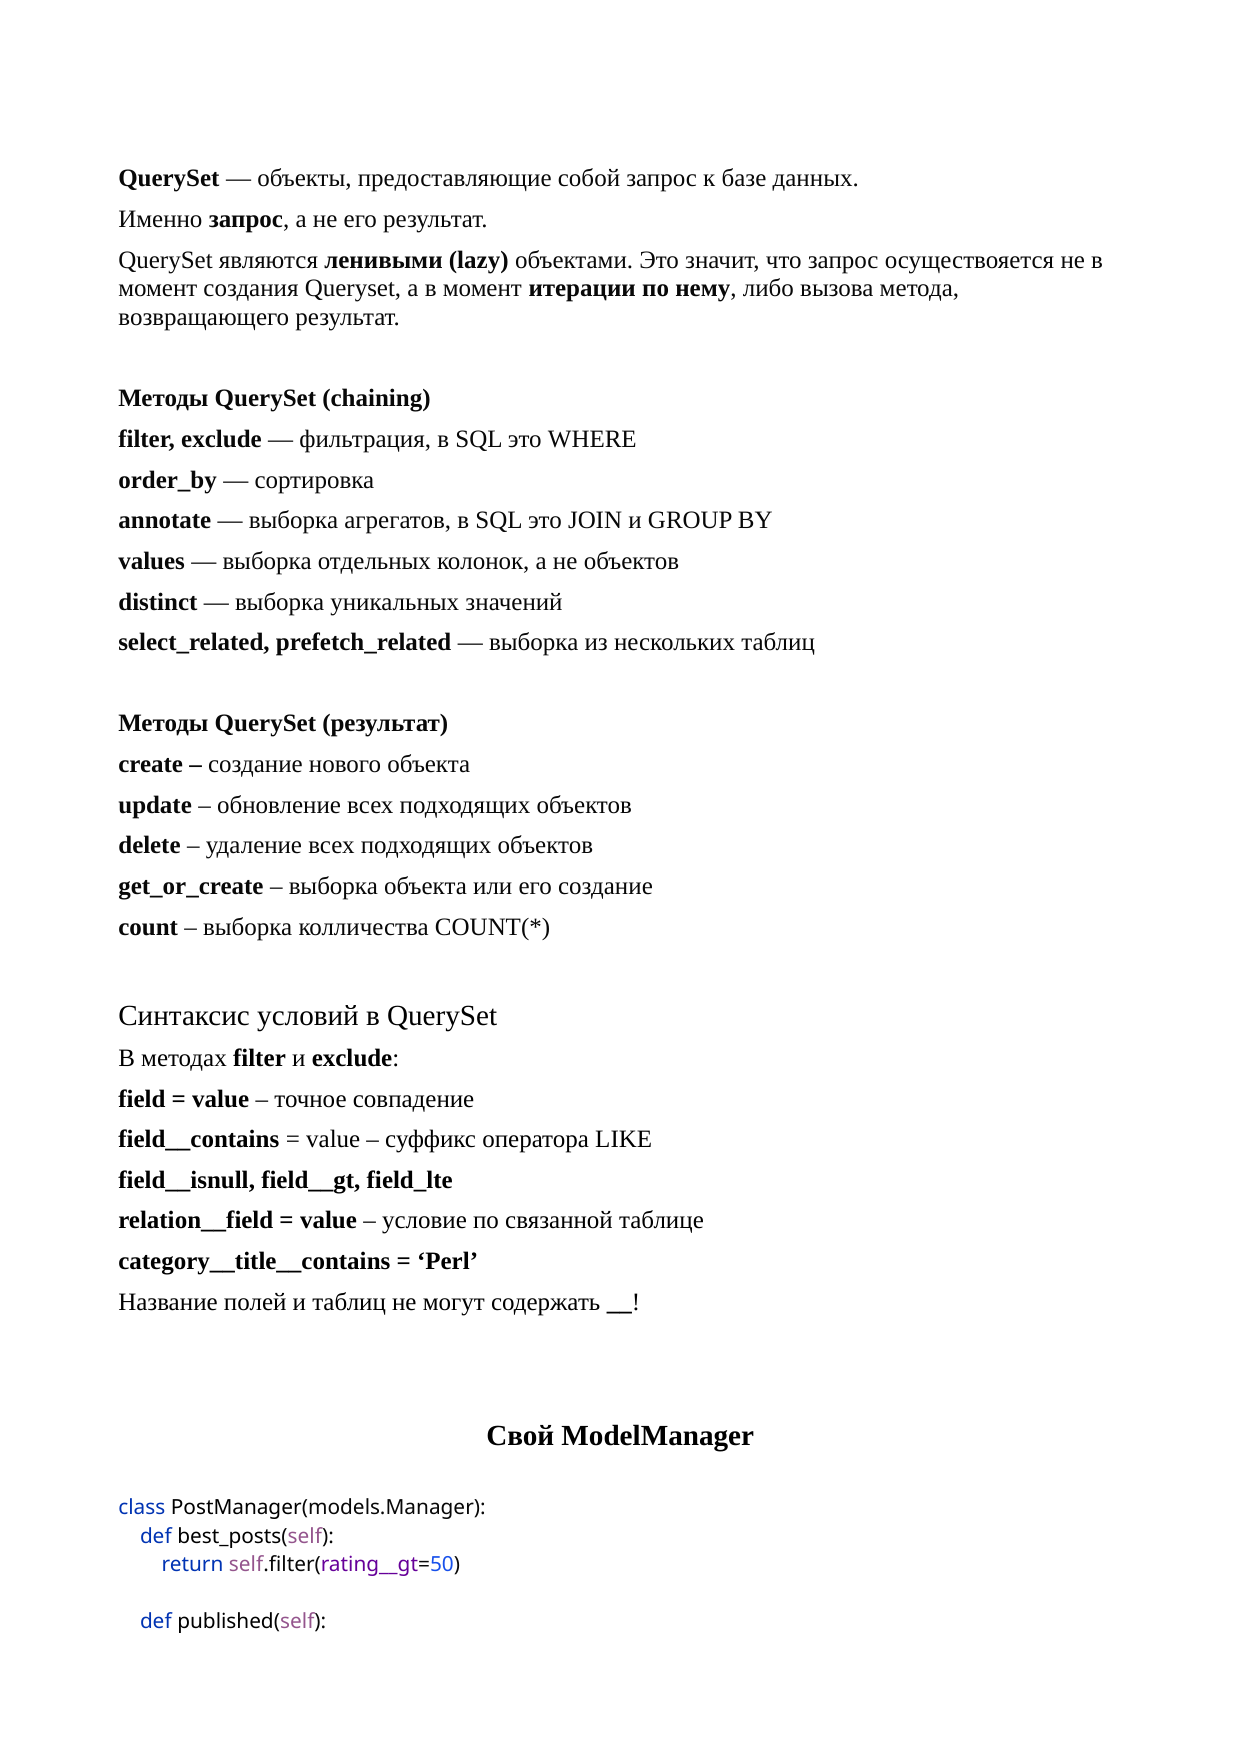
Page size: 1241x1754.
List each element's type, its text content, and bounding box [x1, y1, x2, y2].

text relation__field = value – условие по связанной таблице [118, 1206, 1122, 1234]
text filter, exclude — фильтрация, в SQL это WHERE [118, 424, 1122, 453]
text delete – удаление всех подходящих объектов [118, 830, 1122, 859]
text field = value – точное совпадение [118, 1084, 1122, 1112]
text create – создание нового объекта [118, 749, 1122, 778]
text values — выборка отдельных колонок, а не объектов [118, 546, 1122, 575]
text update – обновление всех подходящих объектов [118, 790, 1122, 818]
text order_by — сортировка [118, 465, 1122, 493]
text Синтаксис условий в QuerySet [118, 998, 1122, 1031]
text Методы QuerySet (результат) [118, 708, 1122, 737]
text annotate — выборка агрегатов, в SQL это JOIN и GROUP BY [118, 505, 1122, 534]
text field__isnull, field__gt, field_lte [118, 1165, 1122, 1194]
text field__contains = value – суффикс оператора LIKE [118, 1124, 1122, 1153]
text get_or_create – выборка объекта или его создание [118, 871, 1122, 900]
text QuerySet являются ленивыми (lazy) объектами. Это значит, что запрос осуществояется не в момент создания Queryset, а в момент итерации по нему, либо вызова метода, возвращающего результат. [118, 245, 1122, 331]
text Название полей и таблиц не могут содержать __! [118, 1287, 1122, 1316]
text Именно запрос, а не его результат. [118, 204, 1122, 233]
text class PostManager(models.Manager): def best_posts(self): return self.filter(rating__gt=50) def published(self): [118, 1492, 1122, 1635]
text Методы QuerySet (chaining) [118, 383, 1122, 412]
text category__title__contains = ‘Perl’ [118, 1246, 1122, 1275]
text В методах filter и exclude: [118, 1043, 1122, 1072]
text select_related, prefetch_related — выборка из нескольких таблиц [118, 627, 1122, 656]
text QuerySet — объекты, предоставляющие собой запрос к базе данных. [118, 163, 1122, 192]
text count – выборка колличества COUNT(*) [118, 912, 1122, 940]
text Свой ModelManager [118, 1418, 1122, 1452]
text distinct — выборка уникальных значений [118, 587, 1122, 615]
